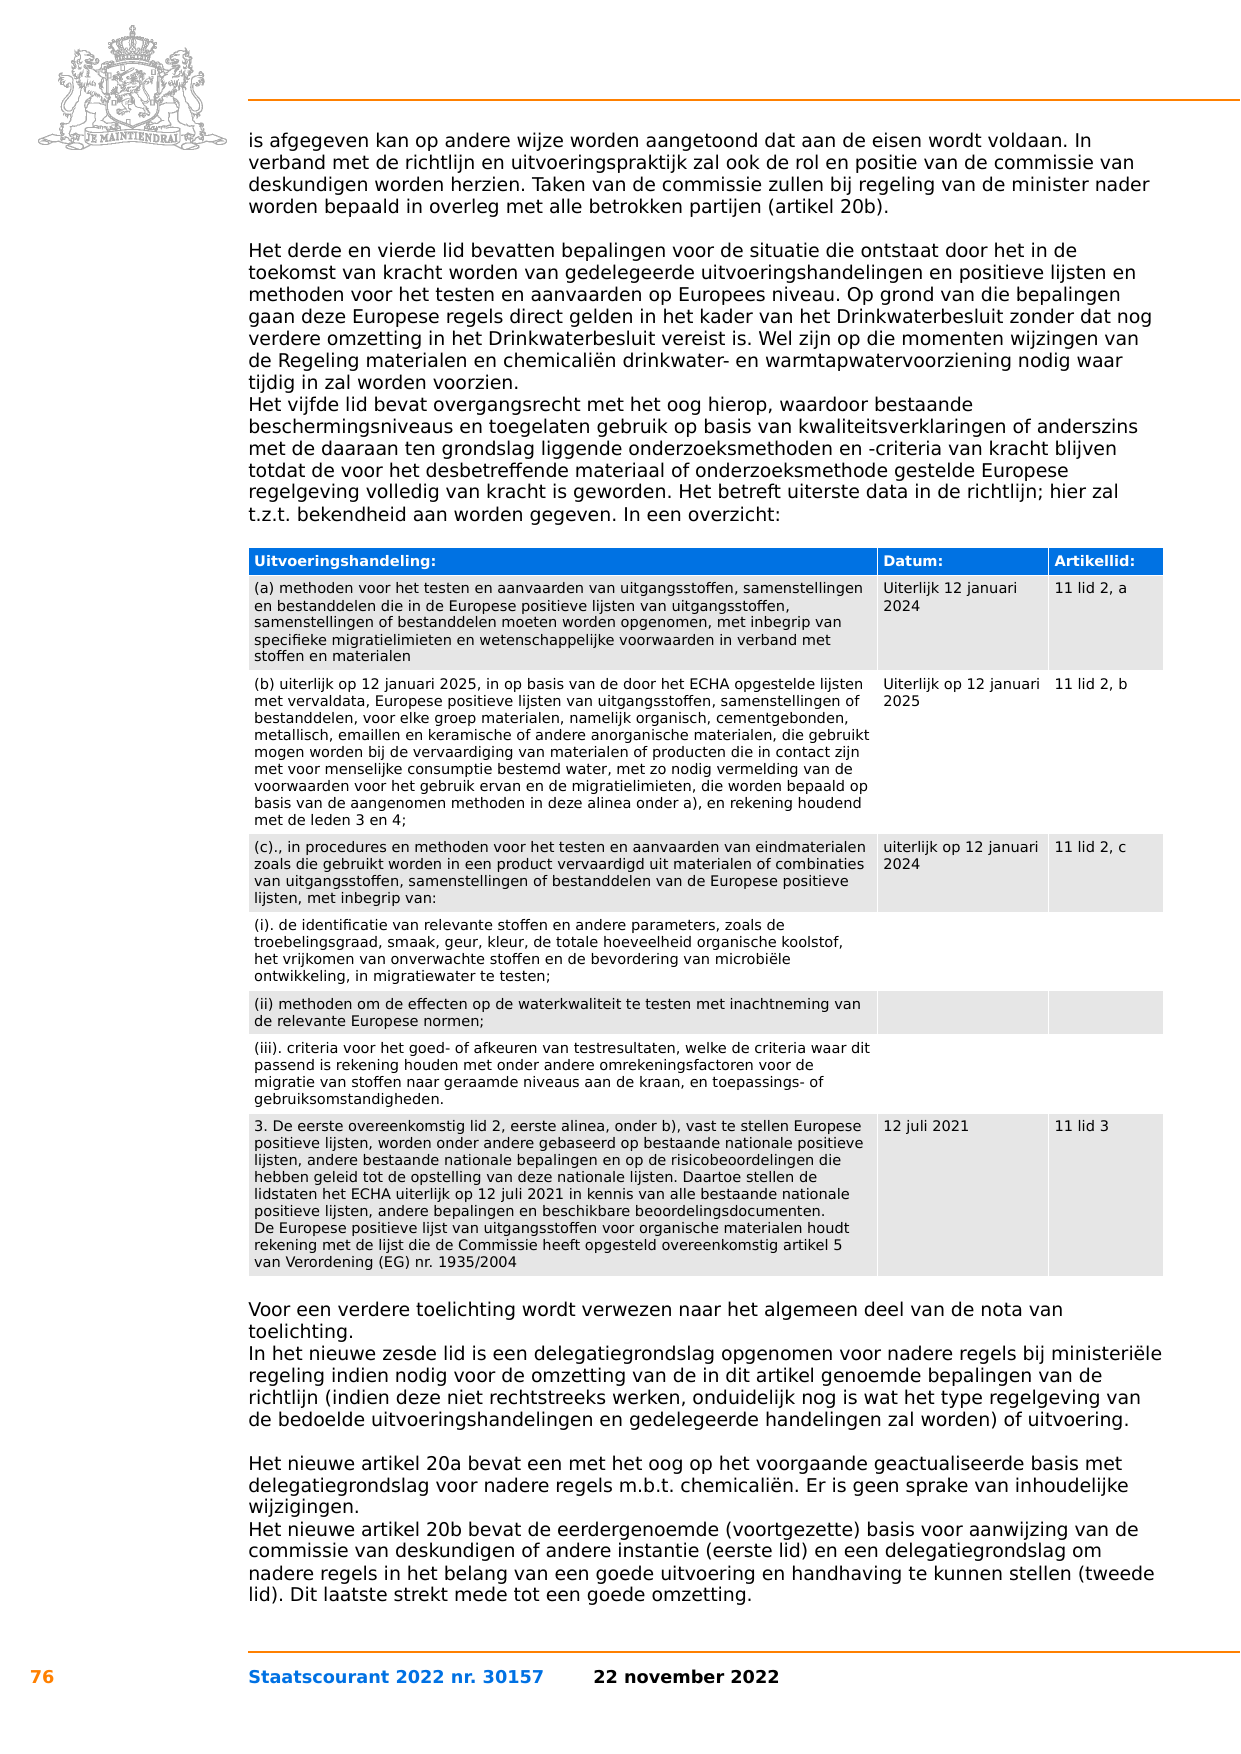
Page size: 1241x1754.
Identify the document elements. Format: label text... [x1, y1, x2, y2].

table_header Artikellid: [1049, 548, 1163, 575]
table_cell [1049, 913, 1163, 990]
table_cell uiterlijk op 12 januari 2024 [878, 834, 1048, 912]
text Het nieuwe artikel 20a bevat een met het oog op het voorgaande geactualiseerde basis met delegatiegrondslag voor nadere regels m.b.t. chemicaliën. Er is geen sprake van inhoudelijke wijzigingen. [248, 1452, 1163, 1518]
table_cell 11 lid 3 [1049, 1114, 1163, 1276]
table_cell [878, 1035, 1048, 1113]
table_header Uitvoeringshandeling: [249, 548, 877, 575]
table_cell 12 juli 2021 [878, 1114, 1048, 1276]
table_cell (b) uiterlijk op 12 januari 2025, in op basis van de door het ECHA opgestelde lijsten met vervaldata, Europese positieve lijsten van uitgangsstoffen, samenstellingen of bestanddelen, voor elke groep materialen, namelijk organisch, cementgebonden, metallisch, emaillen en keramische of andere anorganische materialen, die gebruikt mogen worden bij de vervaardiging van materialen of producten die in contact zijn met voor menselijke consumptie bestemd water, met zo nodig vermelding van de voorwaarden voor het gebruik ervan en de migratielimieten, die worden bepaald op basis van de aangenomen methoden in deze alinea onder a), en rekening houdend met de leden 3 en 4; [249, 671, 877, 833]
table_cell (i). de identificatie van relevante stoffen en andere parameters, zoals de troebelingsgraad, smaak, geur, kleur, de totale hoeveelheid organische koolstof, het vrijkomen van onverwachte stoffen en de bevordering van microbiële ontwikkeling, in migratiewater te testen; [249, 913, 877, 990]
table_cell (ii) methoden om de effecten op de waterkwaliteit te testen met inachtneming van de relevante Europese normen; [249, 991, 877, 1034]
text Voor een verdere toelichting wordt verwezen naar het algemeen deel van de nota van toelichting. [248, 1299, 1163, 1343]
table_cell (iii). criteria voor het goed- of afkeuren van testresultaten, welke de criteria waar dit passend is rekening houden met onder andere omrekeningsfactoren voor de migratie van stoffen naar geraamde niveaus aan de kraan, en toepassings- of gebruiksomstandigheden. [249, 1035, 877, 1113]
table_cell [878, 913, 1048, 990]
table_cell (c)., in procedures en methoden voor het testen en aanvaarden van eindmaterialen zoals die gebruikt worden in een product vervaardigd uit materialen of combinaties van uitgangsstoffen, samenstellingen of bestanddelen van de Europese positieve lijsten, met inbegrip van: [249, 834, 877, 912]
table_cell (a) methoden voor het testen en aanvaarden van uitgangsstoffen, samenstellingen en bestanddelen die in de Europese positieve lijsten van uitgangsstoffen, samenstellingen of bestanddelen moeten worden opgenomen, met inbegrip van specifieke migratielimieten en wetenschappelijke voorwaarden in verband met stoffen en materialen [249, 576, 877, 670]
table_cell 11 lid 2, c [1049, 834, 1163, 912]
text In het nieuwe zesde lid is een delegatiegrondslag opgenomen voor nadere regels bij ministeriële regeling indien nodig voor de omzetting van de in dit artikel genoemde bepalingen van de richtlijn (indien deze niet rechtstreeks werken, onduidelijk nog is wat het type regelgeving van de bedoelde uitvoeringshandelingen en gedelegeerde handelingen zal worden) of uitvoering. [248, 1343, 1163, 1431]
text is afgegeven kan op andere wijze worden aangetoond dat aan de eisen wordt voldaan. In verband met de richtlijn en uitvoeringspraktijk zal ook de rol en positie van de commissie van deskundigen worden herzien. Taken van de commissie zullen bij regeling van de minister nader worden bepaald in overleg met alle betrokken partijen (artikel 20b). [248, 130, 1163, 218]
table_cell Uiterlijk 12 januari 2024 [878, 576, 1048, 670]
table_cell 3. De eerste overeenkomstig lid 2, eerste alinea, onder b), vast te stellen Europese positieve lijsten, worden onder andere gebaseerd op bestaande nationale positieve lijsten, andere bestaande nationale bepalingen en op de risicobeoordelingen die hebben geleid tot de opstelling van deze nationale lijsten. Daartoe stellen de lidstaten het ECHA uiterlijk op 12 juli 2021 in kennis van alle bestaande nationale positieve lijsten, andere bepalingen en beschikbare beoordelingsdocumenten. De Europese positieve lijst van uitgangsstoffen voor organische materialen houdt rekening met de lijst die de Commissie heeft opgesteld overeenkomstig artikel 5 van Verordening (EG) nr. 1935/2004 [249, 1114, 877, 1276]
table_cell [1049, 991, 1163, 1034]
table_cell Uiterlijk op 12 januari 2025 [878, 671, 1048, 833]
table_cell 11 lid 2, b [1049, 671, 1163, 833]
picture [38, 25, 227, 150]
table_header Datum: [878, 548, 1048, 575]
text Het nieuwe artikel 20b bevat de eerdergenoemde (voortgezette) basis voor aanwijzing van de commissie van deskundigen of andere instantie (eerste lid) en een delegatiegrondslag om nadere regels in het belang van een goede uitvoering en handhaving te kunnen stellen (tweede lid). Dit laatste strekt mede tot een goede omzetting. [248, 1518, 1163, 1606]
table_cell [1049, 1035, 1163, 1113]
table_cell [878, 991, 1048, 1034]
text Het derde en vierde lid bevatten bepalingen voor de situatie die ontstaat door het in de toekomst van kracht worden van gedelegeerde uitvoeringshandelingen en positieve lijsten en methoden voor het testen en aanvaarden op Europees niveau. Op grond van die bepalingen gaan deze Europese regels direct gelden in het kader van het Drinkwaterbesluit zonder dat nog verdere omzetting in het Drinkwaterbesluit vereist is. Wel zijn op die momenten wijzingen van de Regeling materialen en chemicaliën drinkwater- en warmtapwatervoorziening nodig waar tijdig in zal worden voorzien. [248, 240, 1163, 393]
table_cell 11 lid 2, a [1049, 576, 1163, 670]
text Het vijfde lid bevat overgangsrecht met het oog hierop, waardoor bestaande beschermingsniveaus en toegelaten gebruik op basis van kwaliteitsverklaringen of anderszins met de daaraan ten grondslag liggende onderzoeksmethoden en -criteria van kracht blijven totdat de voor het desbetreffende materiaal of onderzoeksmethode gestelde Europese regelgeving volledig van kracht is geworden. Het betreft uiterste data in de richtlijn; hier zal t.z.t. bekendheid aan worden gegeven. In een overzicht: [248, 393, 1163, 525]
